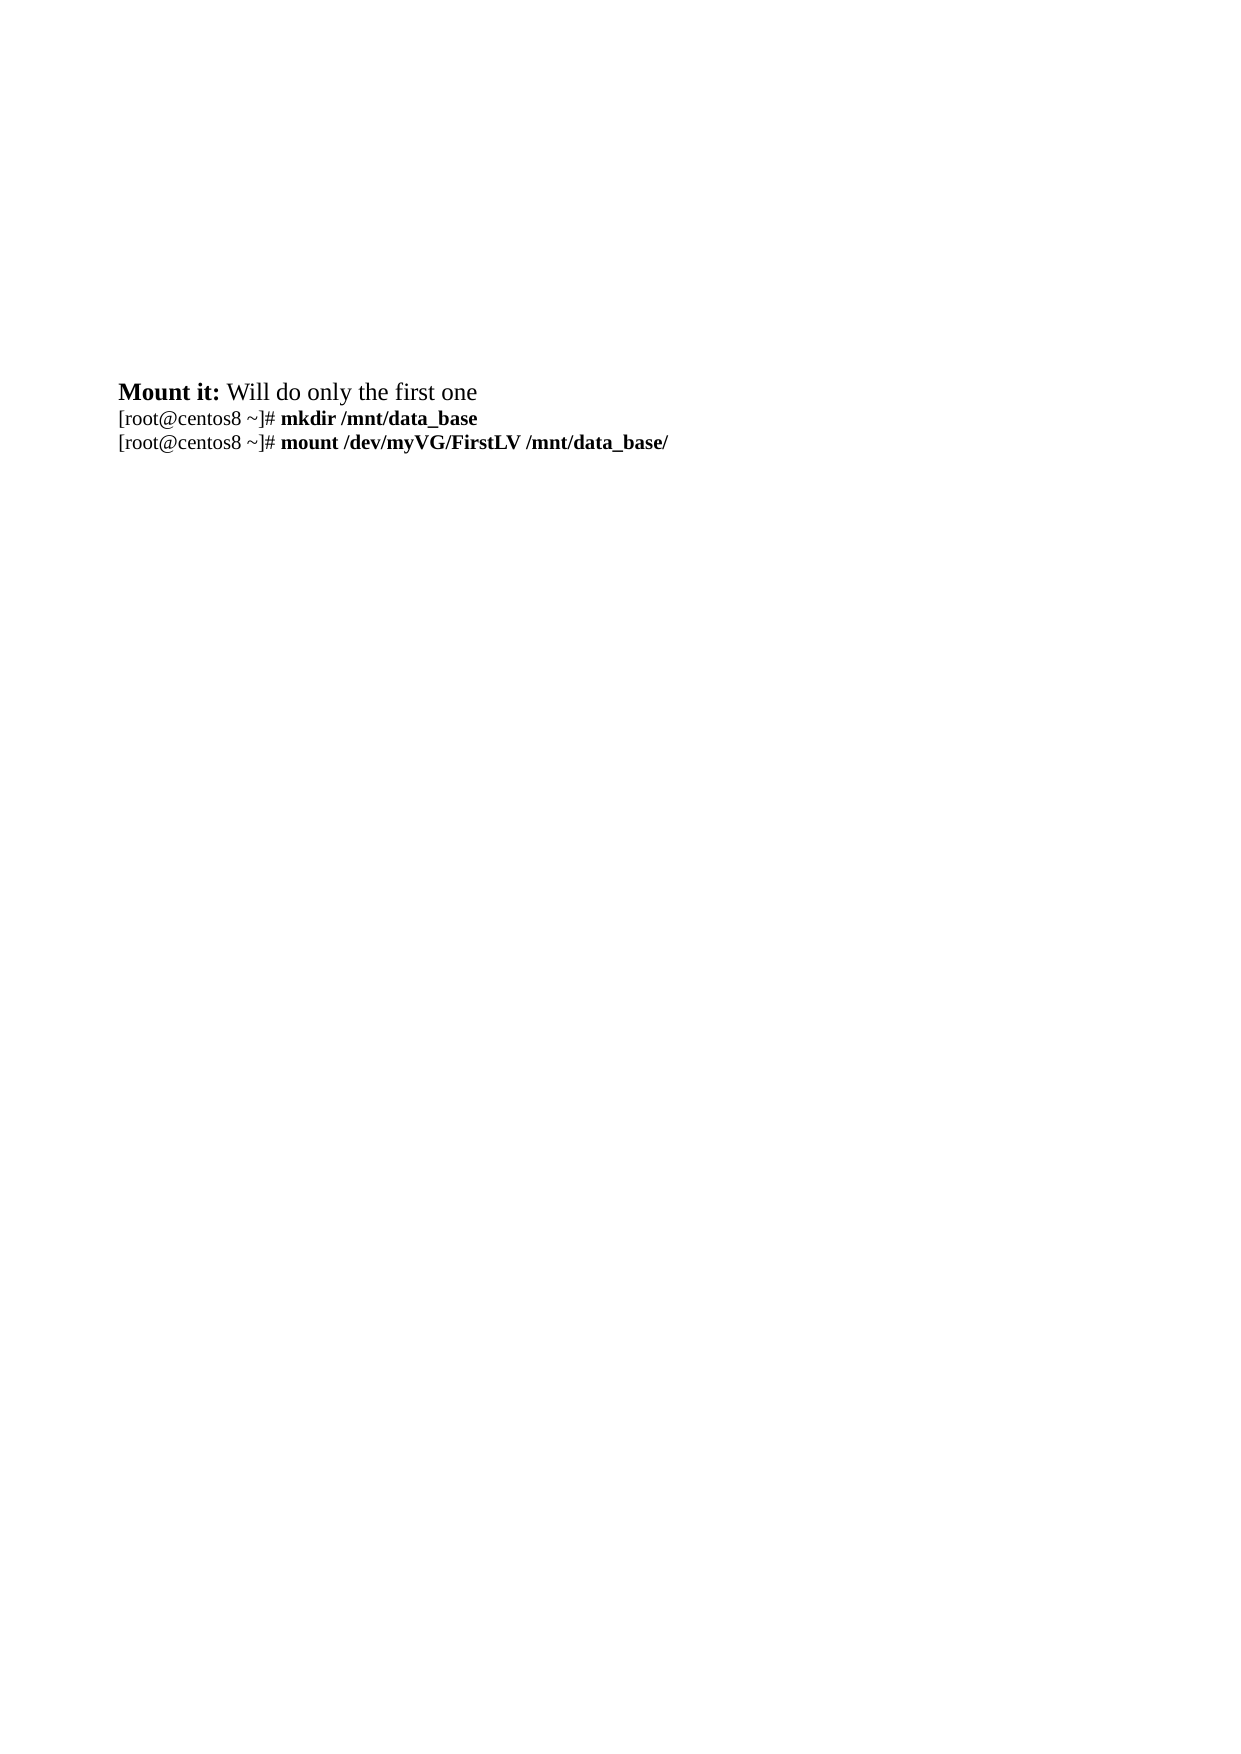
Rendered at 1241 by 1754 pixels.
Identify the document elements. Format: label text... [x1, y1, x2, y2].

text Mount it: Will do only the first one [118, 377, 1122, 406]
text [root@centos8 ~]# mount /dev/myVG/FirstLV /mnt/data_base/ [118, 430, 1122, 454]
text [root@centos8 ~]# mkdir /mnt/data_base [118, 406, 1122, 430]
